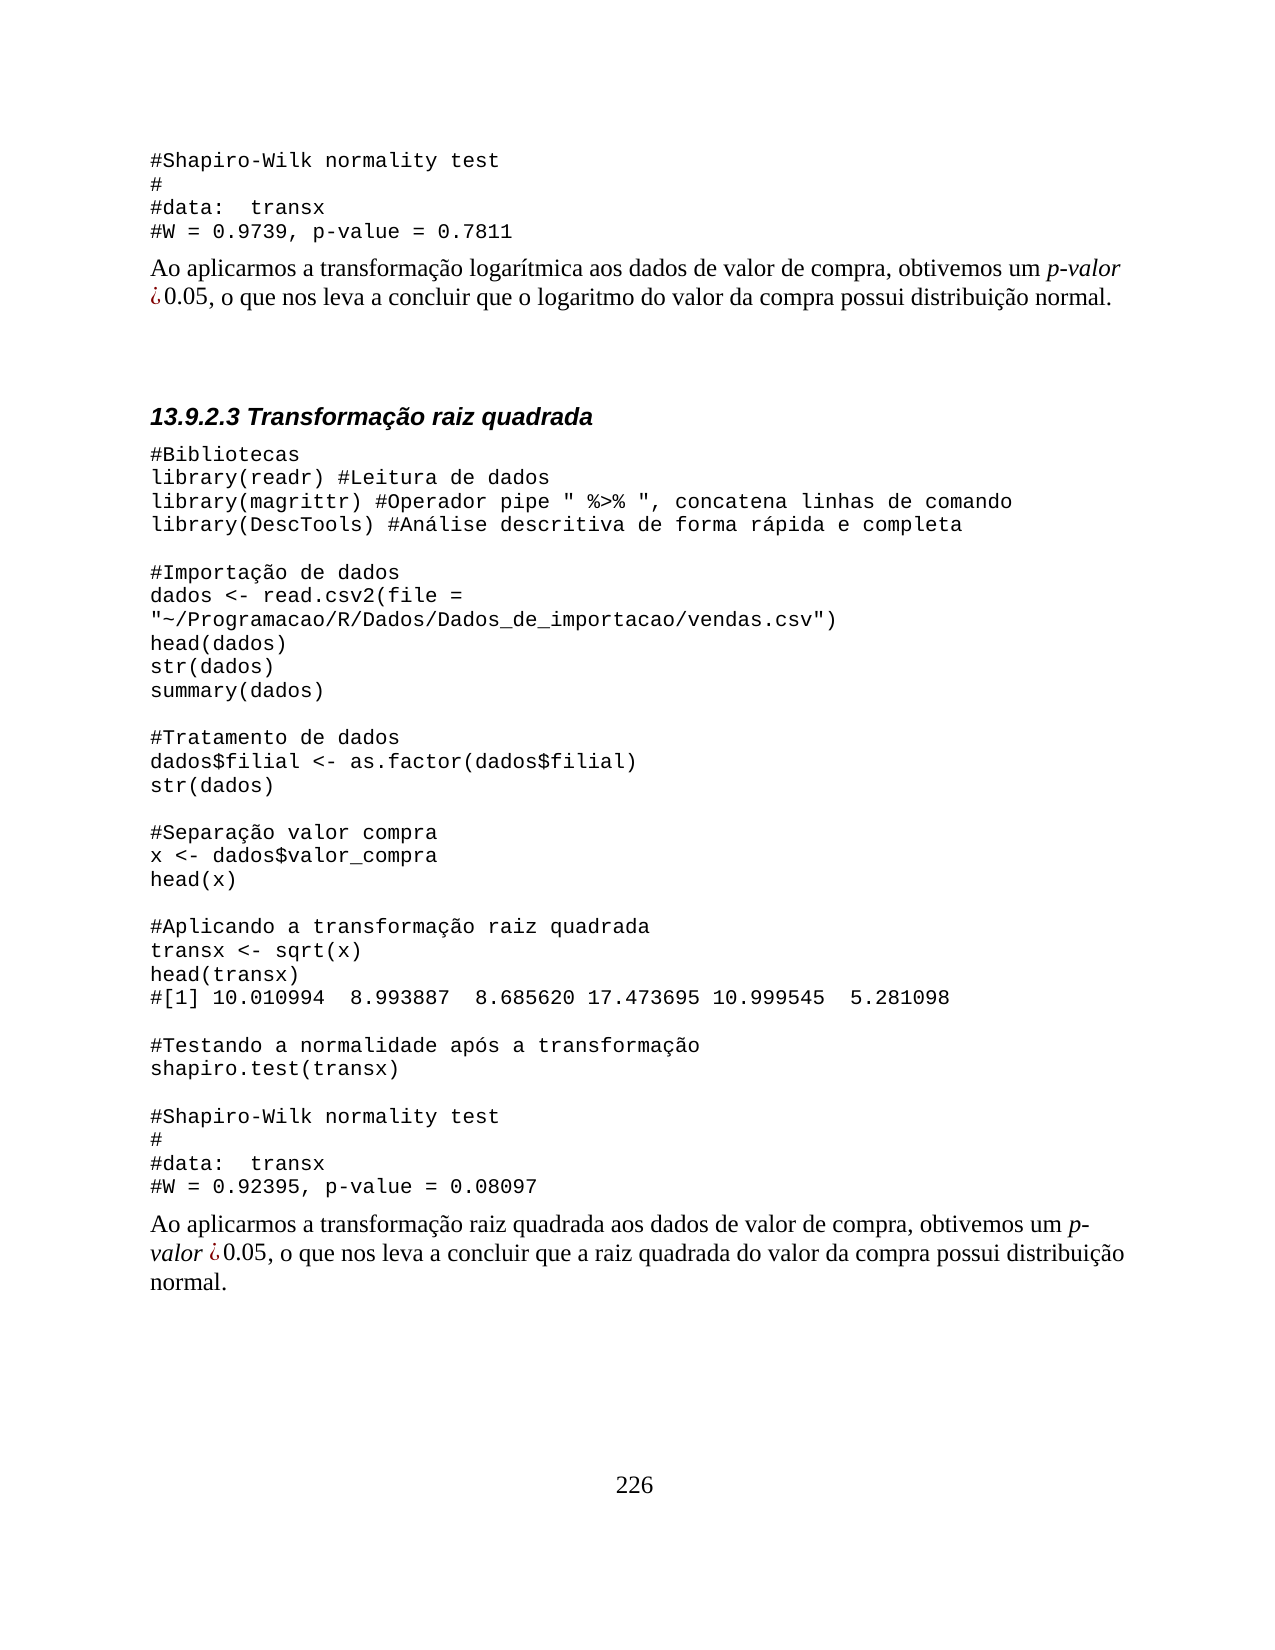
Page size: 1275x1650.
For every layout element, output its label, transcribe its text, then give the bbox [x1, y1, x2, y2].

text shapiro.test(transx) [150, 1058, 1125, 1082]
text Ao aplicarmos a transformação logarítmica aos dados de valor de compra, obtivemos um p-valor , o que nos leva a concluir que o logaritmo do valor da compra possui distribuição normal. [150, 253, 1125, 340]
text #data: transx [150, 1153, 1125, 1177]
text dados$filial <- as.factor(dados$filial) [150, 751, 1125, 774]
text str(dados) [150, 774, 1125, 798]
text #Bibliotecas [150, 443, 1125, 467]
text library(readr) #Leitura de dados [150, 467, 1125, 491]
text transx <- sqrt(x) [150, 940, 1125, 964]
text #Aplicando a transformação raiz quadrada [150, 916, 1125, 940]
text #Shapiro-Wilk normality test [150, 1106, 1125, 1129]
text #Testando a normalidade após a transformação [150, 1035, 1125, 1058]
text str(dados) [150, 656, 1125, 680]
text head(dados) [150, 633, 1125, 656]
text library(DescTools) #Análise descritiva de forma rápida e completa [150, 514, 1125, 538]
text #data: transx [150, 197, 1125, 221]
text library(magrittr) #Operador pipe " %>% ", concatena linhas de comando [150, 491, 1125, 514]
text #Tratamento de dados [150, 727, 1125, 751]
text #Importação de dados [150, 562, 1125, 585]
text dados <- read.csv2(file = "~/Programacao/R/Dados/Dados_de_importacao/vendas.csv") [150, 585, 1125, 633]
subtitle 13.9.2.3 Transformação raiz quadrada [150, 402, 1125, 431]
text summary(dados) [150, 680, 1125, 704]
text head(x) [150, 869, 1125, 893]
text # [150, 174, 1125, 197]
text #W = 0.92395, p-value = 0.08097 [150, 1177, 1125, 1200]
text Ao aplicarmos a transformação raiz quadrada aos dados de valor de compra, obtivemos um p-valor , o que nos leva a concluir que a raiz quadrada do valor da compra possui distribuição normal. [150, 1209, 1125, 1324]
text head(transx) [150, 964, 1125, 987]
text #Shapiro-Wilk normality test [150, 150, 1125, 174]
text #W = 0.9739, p-value = 0.7811 [150, 221, 1125, 244]
text #[1] 10.010994 8.993887 8.685620 17.473695 10.999545 5.281098 [150, 987, 1125, 1011]
text #Separação valor compra [150, 822, 1125, 846]
text # [150, 1129, 1125, 1153]
text x <- dados$valor_compra [150, 846, 1125, 869]
